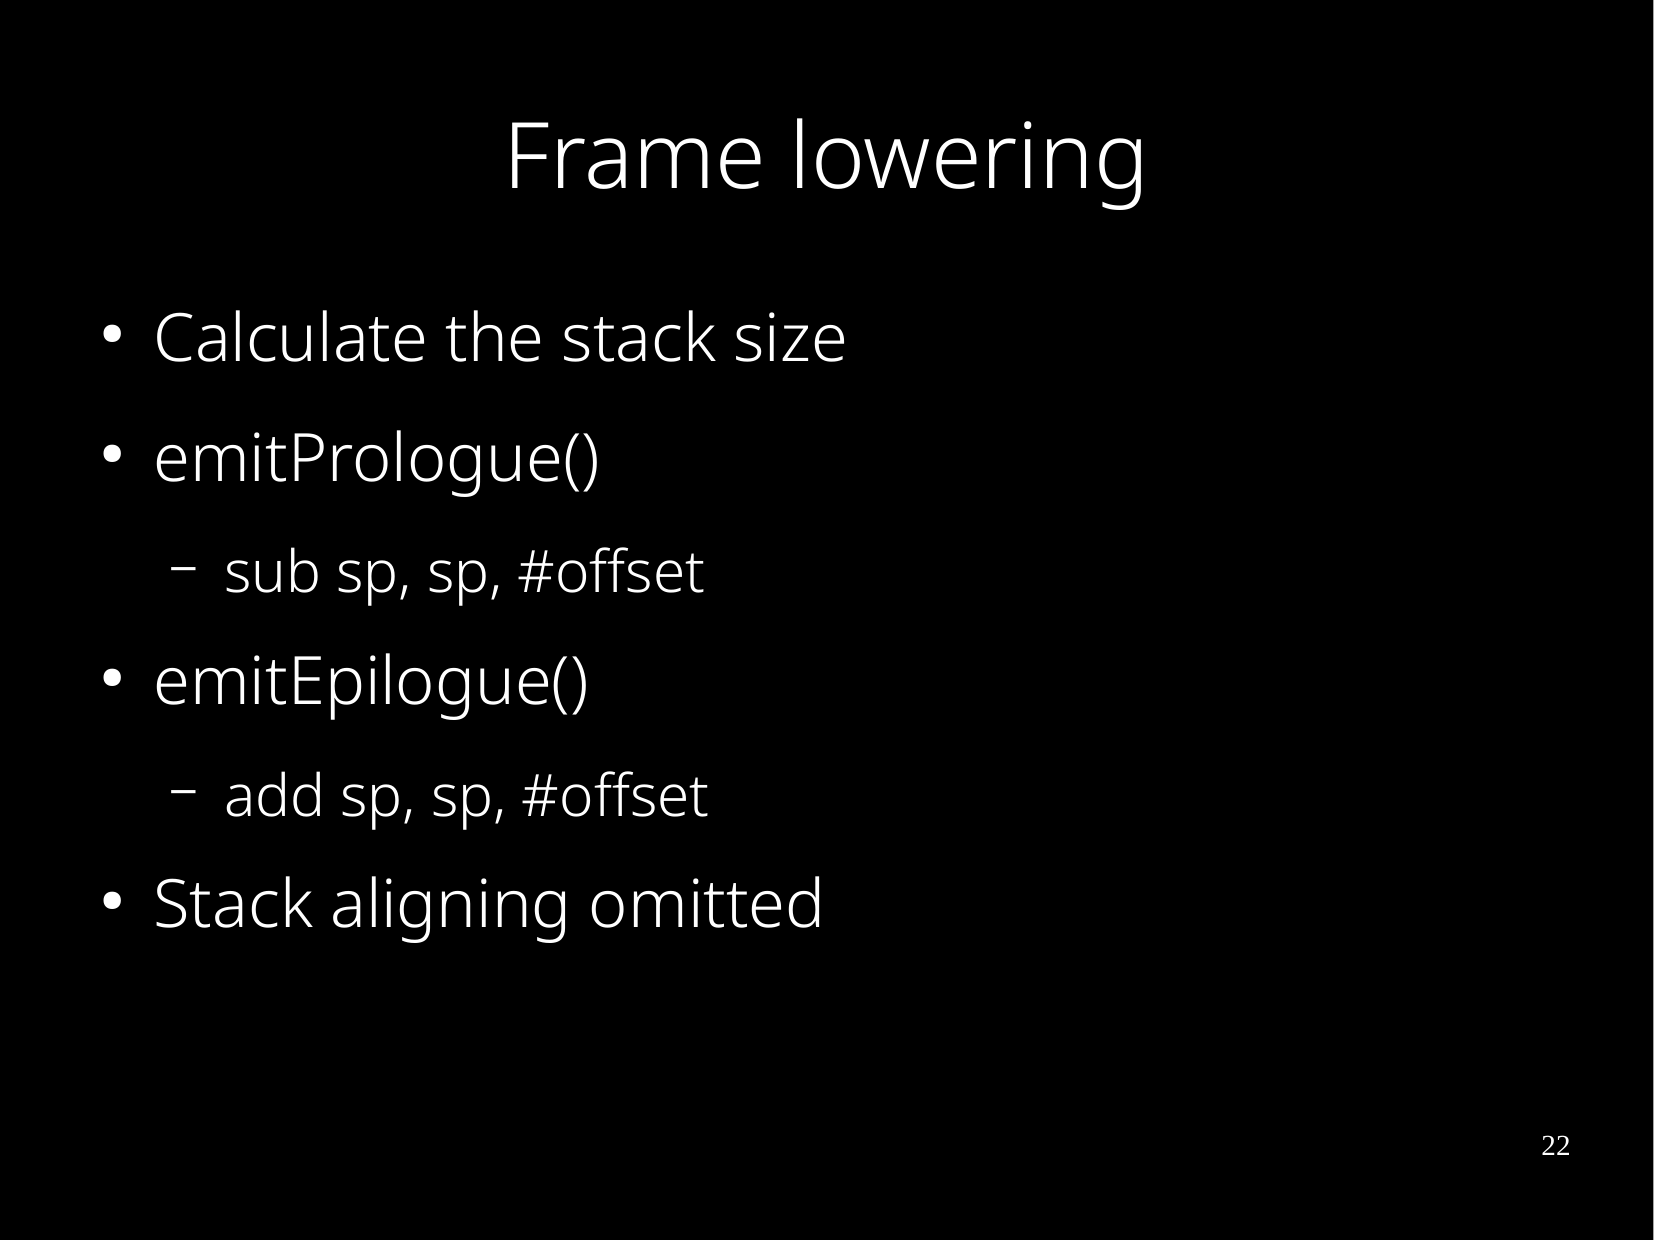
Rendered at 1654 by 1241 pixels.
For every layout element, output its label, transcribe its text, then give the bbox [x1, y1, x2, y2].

title Frame lowering [82, 49, 1571, 257]
list Calculate the stack size emitPrologue() sub sp, sp, #offset emitEpilogue() add sp, sp, #offset Stack aligning omitted [82, 290, 1571, 1010]
